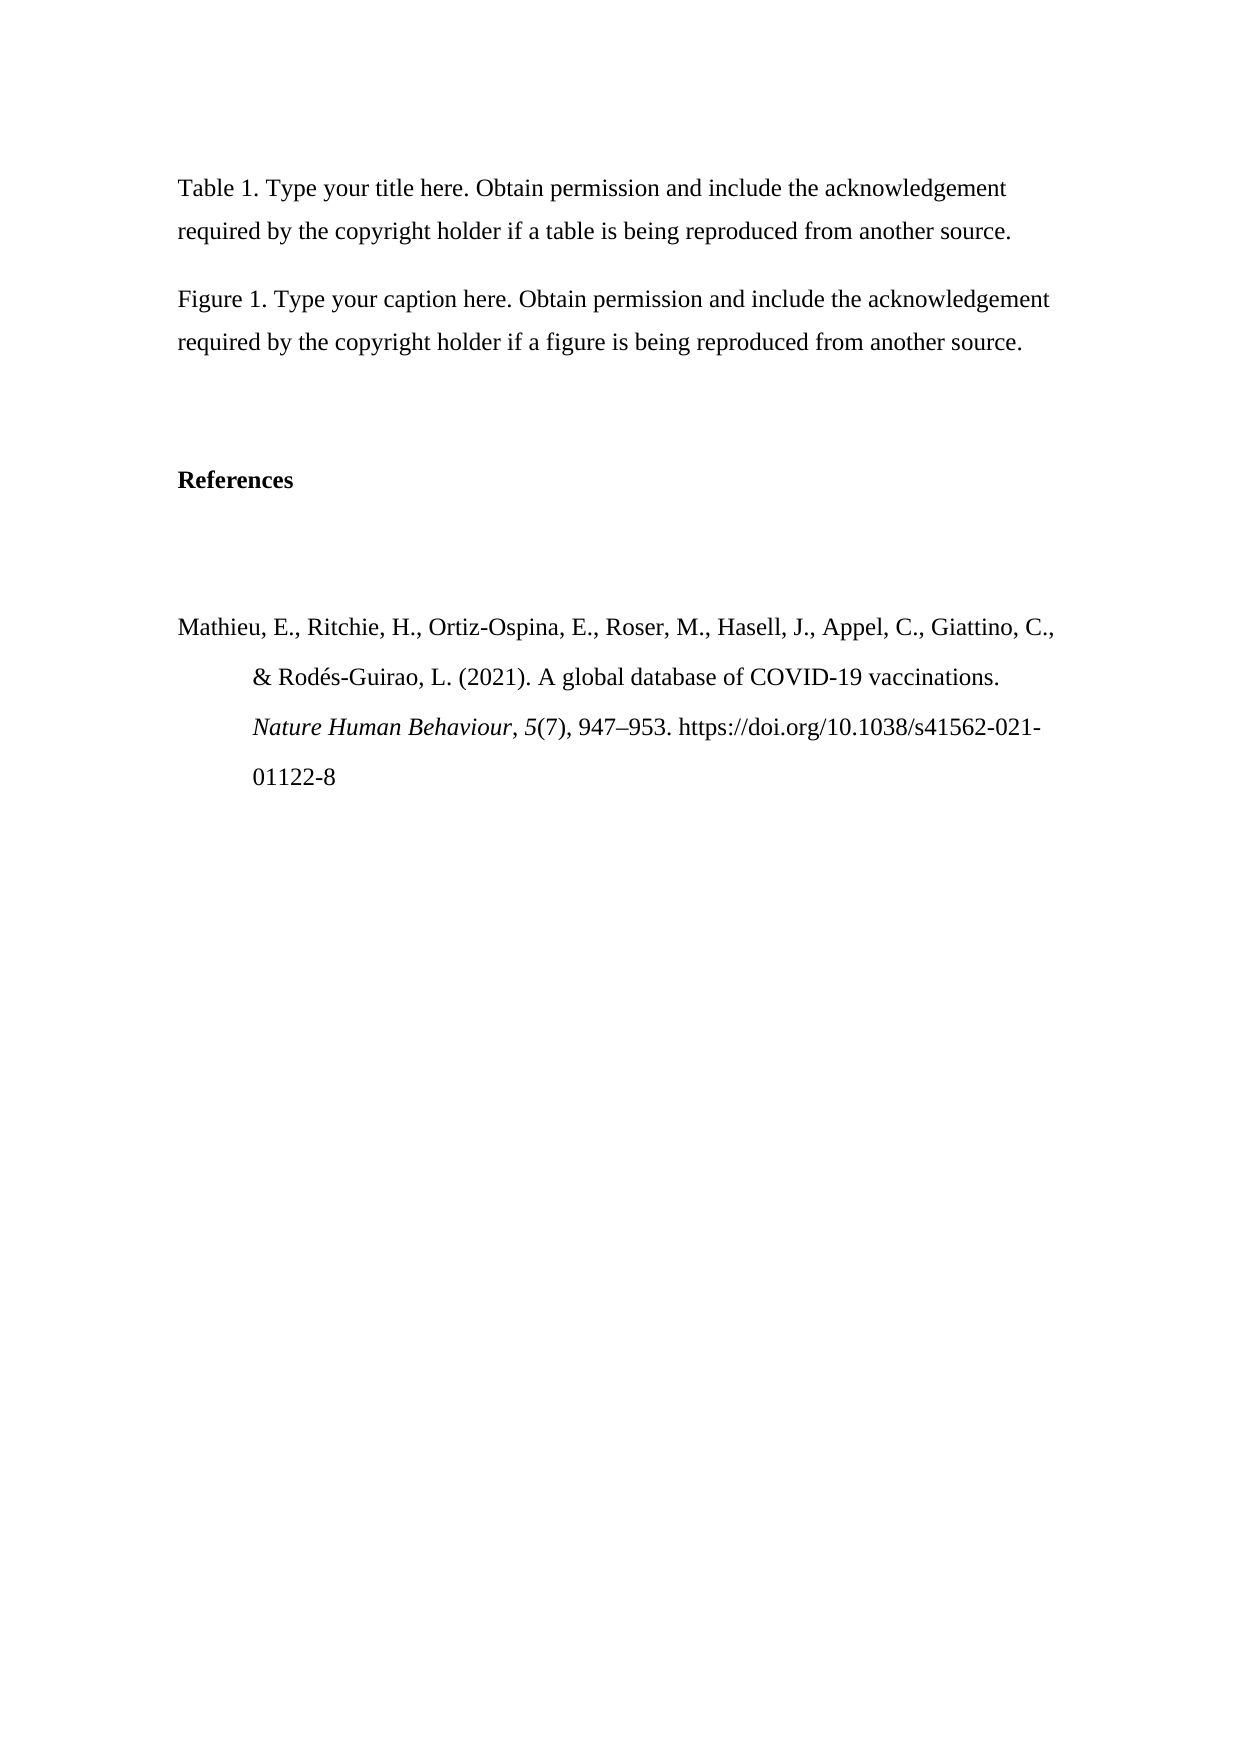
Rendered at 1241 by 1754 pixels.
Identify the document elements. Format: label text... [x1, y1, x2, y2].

text Figure 1. Type your caption here. Obtain permission and include the acknowledgement required by the copyright holder if a figure is being reproduced from another source. [177, 284, 1063, 356]
text Mathieu, E., Ritchie, H., Ortiz-Ospina, E., Roser, M., Hasell, J., Appel, C., Giattino, C., & Rodés-Guirao, L. (2021). A global database of COVID-19 vaccinations. Nature Human Behaviour, 5(7), 947–953. https://doi.org/10.1038/s41562-021-01122-8 [177, 591, 1063, 791]
title Table 1. Type your title here. Obtain permission and include the acknowledgement required by the copyright holder if a table is being reproduced from another source. [177, 173, 1063, 244]
subtitle References [177, 465, 1004, 494]
